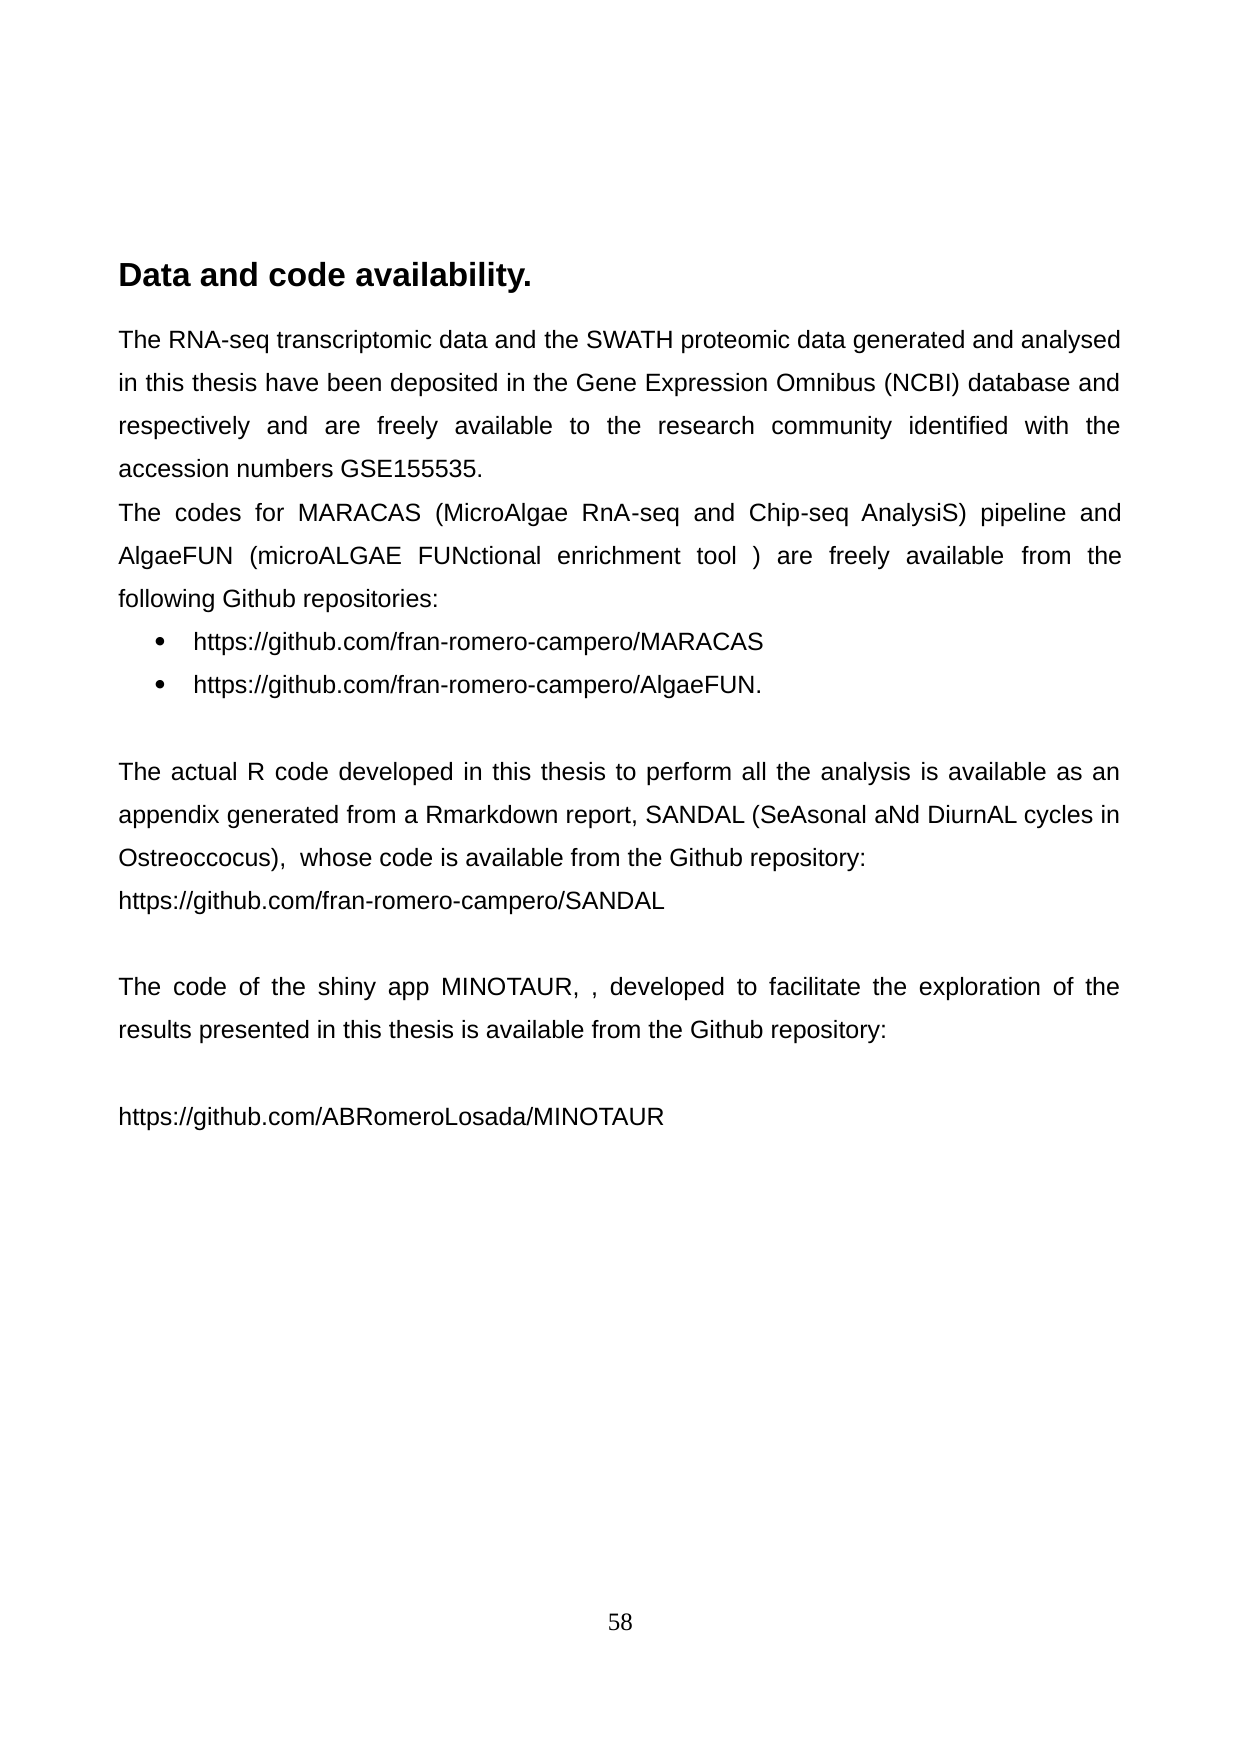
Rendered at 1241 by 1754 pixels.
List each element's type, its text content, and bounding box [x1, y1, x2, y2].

text The actual R code developed in this thesis to perform all the analysis is available as an appendix generated from a Rmarkdown report, SANDAL (SeAsonal aNd DiurnAL cycles in Ostreoccocus), whose code is available from the Github repository: [118, 756, 1122, 871]
subtitle Data and code availability. [118, 255, 1122, 293]
list https://github.com/fran-romero-campero/AlgaeFUN. [156, 670, 1122, 699]
text https://github.com/ABRomeroLosada/MINOTAUR [118, 1101, 1122, 1130]
text https://github.com/fran-romero-campero/SANDAL [118, 886, 1122, 914]
text The RNA-seq transcriptomic data and the SWATH proteomic data generated and analysed in this thesis have been deposited in the Gene Expression Omnibus (NCBI) database and respectively and are freely available to the research community identified with the accession numbers GSE155535. [118, 325, 1122, 483]
text The code of the shiny app MINOTAUR, , developed to facilitate the exploration of the results presented in this thesis is available from the Github repository: [118, 972, 1122, 1044]
list https://github.com/fran-romero-campero/MARACAS [156, 627, 1122, 656]
text The codes for MARACAS (MicroAlgae RnA‑seq and Chip‑seq AnalysiS) pipeline and AlgaeFUN (microALGAE FUNctional enrichment tool ) are freely available from the following Github repositories: [118, 497, 1122, 612]
